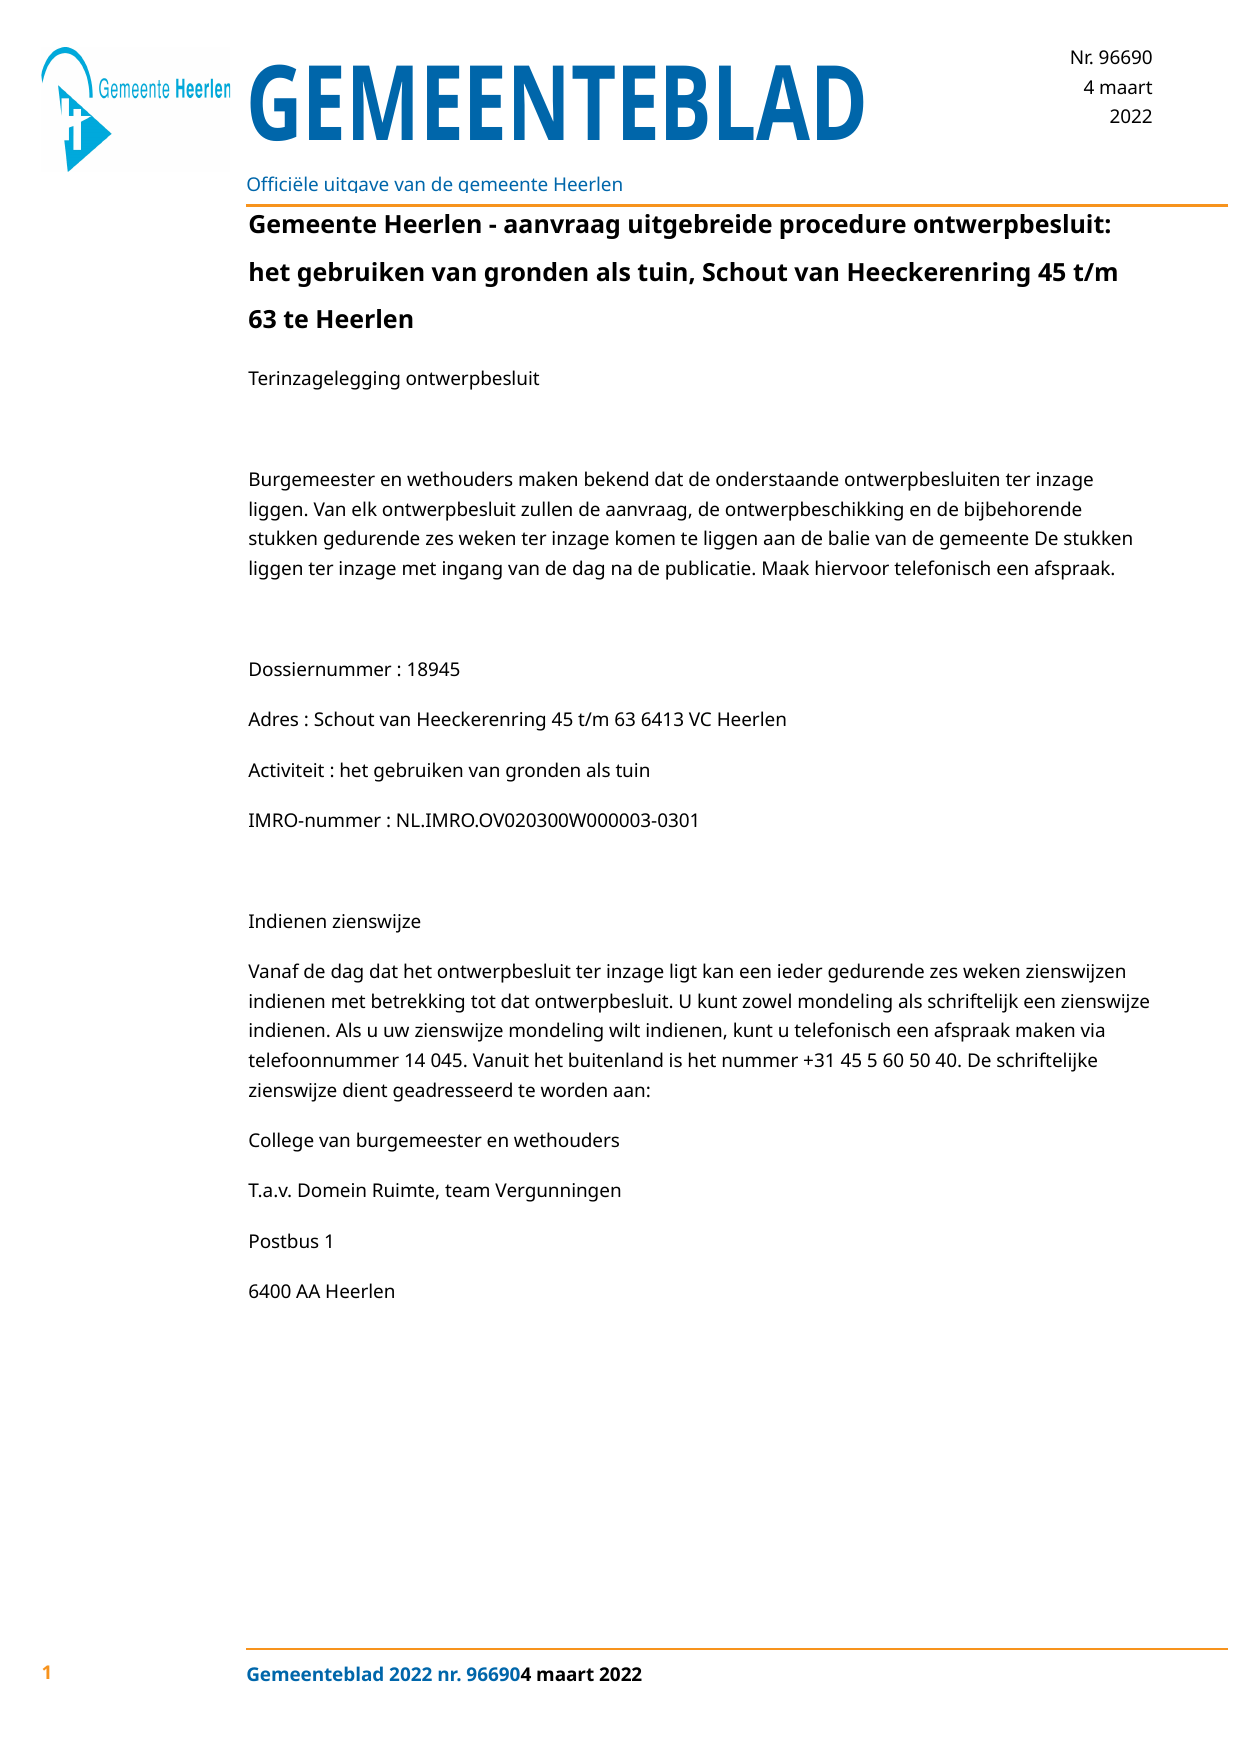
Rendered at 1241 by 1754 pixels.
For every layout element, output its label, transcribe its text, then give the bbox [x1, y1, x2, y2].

text Terinzagelegging ontwerpbesluit [248, 366, 1152, 391]
text Postbus 1 [248, 1228, 1152, 1254]
text Indienen zienswijze [248, 908, 1152, 934]
text Activiteit : het gebruiken van gronden als tuin [248, 757, 1152, 782]
text College van burgemeester en wethouders [248, 1127, 1152, 1153]
picture [41, 47, 59, 70]
text Burgemeester en wethouders maken bekend dat de onderstaande ontwerpbesluiten ter inzage liggen. Van elk ontwerpbesluit zullen de aanvraag, de ontwerpbeschikking en de bijbehorende stukken gedurende zes weken ter inzage komen te liggen aan de balie van de gemeente De stukken liggen ter inzage met ingang van de dag na de publicatie. Maak hiervoor telefonisch een afspraak. [248, 466, 1152, 581]
text Gemeente Heerlen - aanvraag uitgebreide procedure ontwerpbesluit: het gebruiken van gronden als tuin, Schout van Heeckerenring 45 t/m 63 te Heerlen [248, 207, 1152, 336]
text 6400 AA Heerlen [248, 1278, 1152, 1304]
text IMRO-nummer : NL.IMRO.OV020300W000003-0301 [248, 807, 1152, 833]
picture [41, 47, 231, 172]
text T.a.v. Domein Ruimte, team Vergunningen [248, 1178, 1152, 1203]
text Vanaf de dag dat het ontwerpbesluit ter inzage ligt kan een ieder gedurende zes weken zienswijzen indienen met betrekking tot dat ontwerpbesluit. U kunt zowel mondeling als schriftelijk een zienswijze indienen. Als u uw zienswijze mondeling wilt indienen, kunt u telefonisch een afspraak maken via telefoonnummer 14 045. Vanuit het buitenland is het nummer +31 45 5 60 50 40. De schriftelijke zienswijze dient geadresseerd te worden aan: [248, 958, 1152, 1102]
text Dossiernummer : 18945 [248, 656, 1152, 682]
text Adres : Schout van Heeckerenring 45 t/m 63 6413 VC Heerlen [248, 706, 1152, 732]
